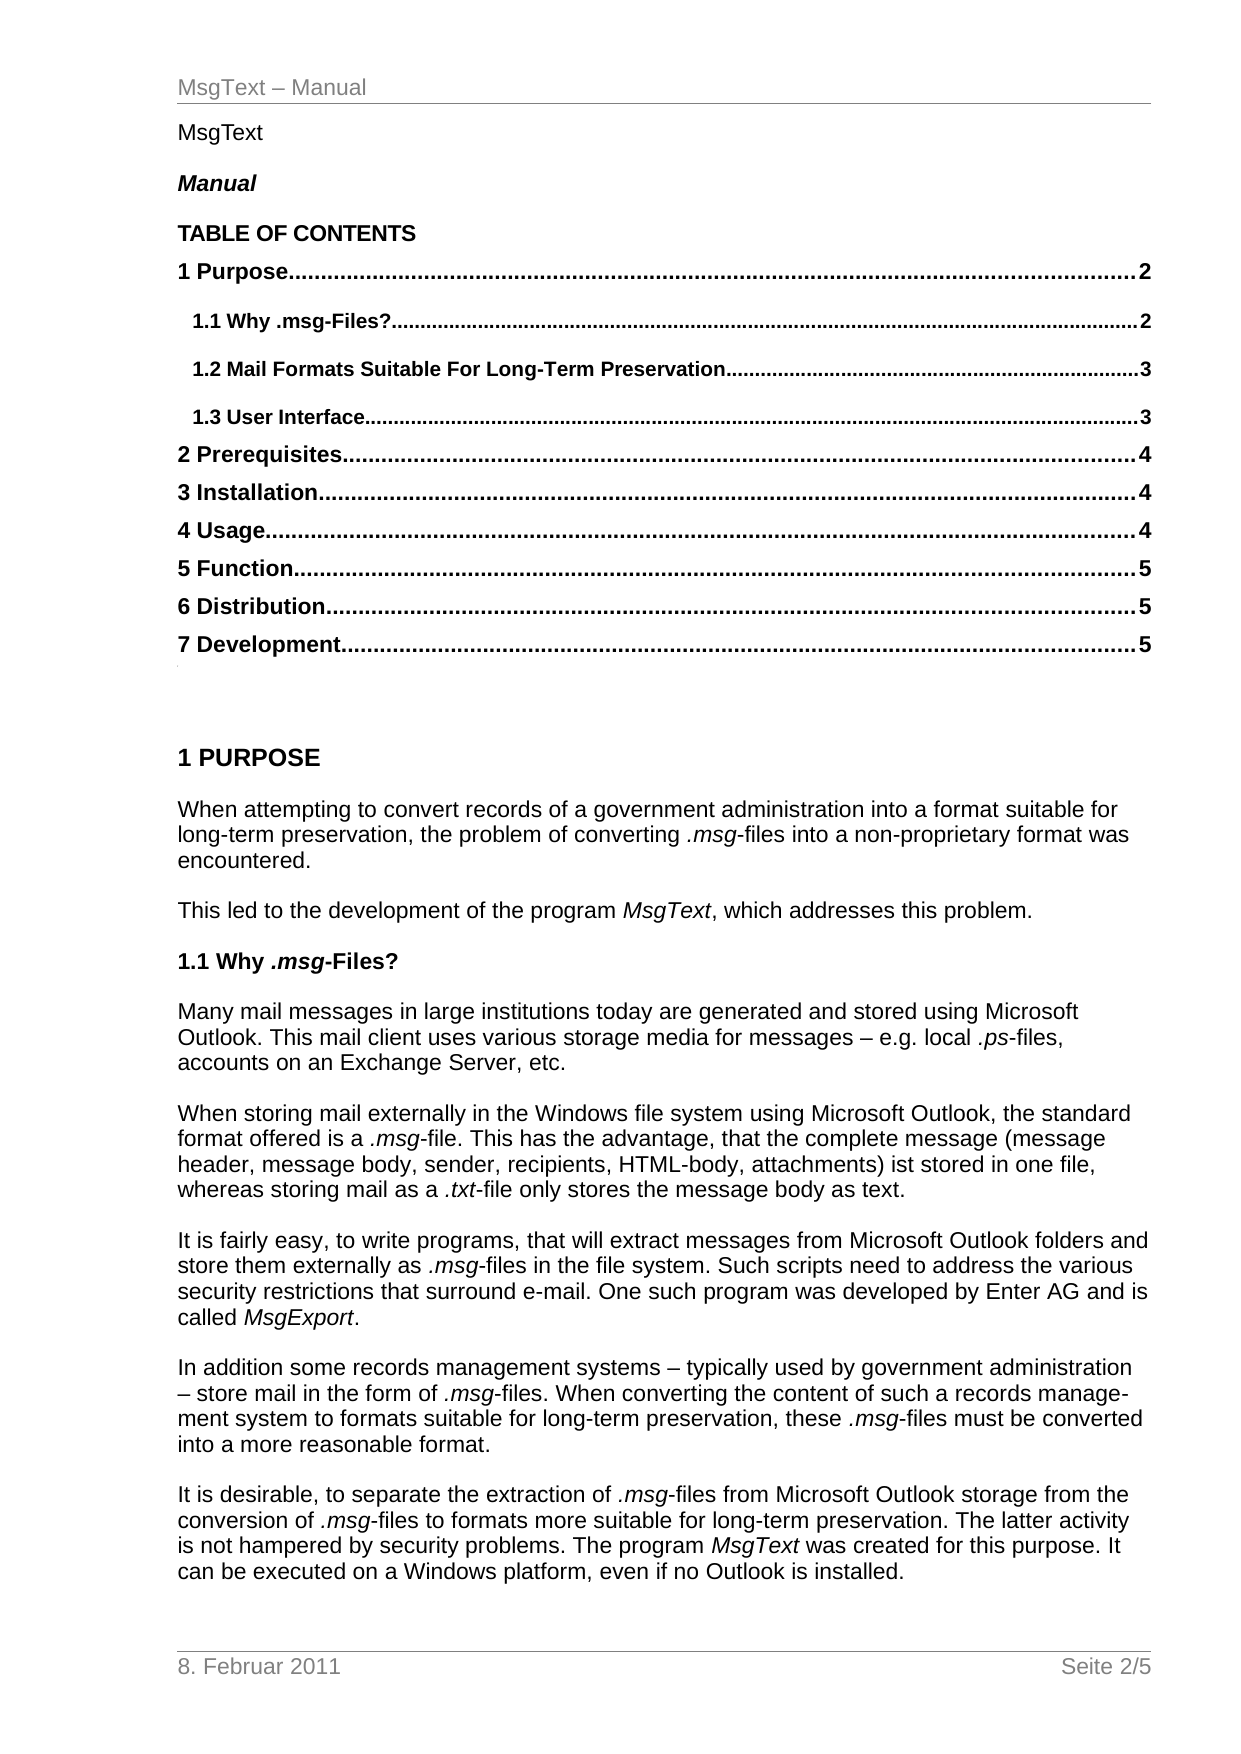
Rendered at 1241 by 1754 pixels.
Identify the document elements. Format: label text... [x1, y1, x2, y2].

text When storing mail externally in the Windows file system using Microsoft Outlook, the standard format of­fered is a .msg-file. This has the advantage, that the complete message (messa­ge header, message body, sender, recipients, HTML-body, attachments) ist stored in one file, whereas storing mail as a .txt-file only stores the message body as text. [177, 1101, 1151, 1203]
text 1.3 User Interface 3 [192, 406, 1151, 429]
subtitle Why .msg-Files? [177, 948, 1151, 974]
text Manual [177, 170, 1151, 196]
subtitle Purpose [177, 743, 1151, 771]
text When attempting to convert records of a government administration into a format suitable for long-term preservation, the problem of converting .msg-files into a non-proprietary format was encountered. [177, 796, 1151, 873]
text 1 Purpose 2 [177, 259, 1151, 284]
text This led to the development of the program MsgText, which addresses this problem. [177, 898, 1151, 923]
text 1.2 Mail Formats Suitable For Long-Term Preservation 3 [192, 358, 1151, 381]
text 2 Prerequisites 4 [177, 442, 1151, 467]
text 6 Distribution 5 [177, 594, 1151, 619]
text 5 Function 5 [177, 556, 1151, 581]
text 7 Development 5 [177, 632, 1151, 657]
text It is desirable, to separate the extraction of .msg-files from Microsoft Outlook storage from the conversion of .msg-files to formats more suitable for long-term preservation. The latter activity is not hampered by security problems. The program MsgText was created for this purpose. It can be executed on a Windows platform, even if no Outlook is installed. [177, 1482, 1151, 1584]
text In addition some records management systems – typically used by government administration – store mail in the form of .msg-files. When converting the content of such a records manage­ment system to formats suitable for long-term preservation, these .msg-files must be converted into a more reasonable format. [177, 1355, 1151, 1457]
text 3 Installation 4 [177, 480, 1151, 505]
text MsgText [177, 120, 1151, 145]
text Many mail messages in large institutions today are generated and stored using Microsoft Outlook. This mail client uses various storage media for messages – e.g. local .ps-files, accounts on an Exchange Server, etc. [177, 999, 1151, 1076]
text 4 Usage 4 [177, 518, 1151, 543]
text 1.1 Why .msg-Files? 2 [192, 309, 1151, 333]
text It is fairly easy, to write programs, that will extract messages from Microsoft Outlook folders and store them externally as .msg-files in the file system. Such scripts need to address the various security restrictions that surround e-mail. One such program was developed by Enter AG and is called MsgExport. [177, 1228, 1151, 1330]
text Table of Contents [177, 221, 1092, 246]
